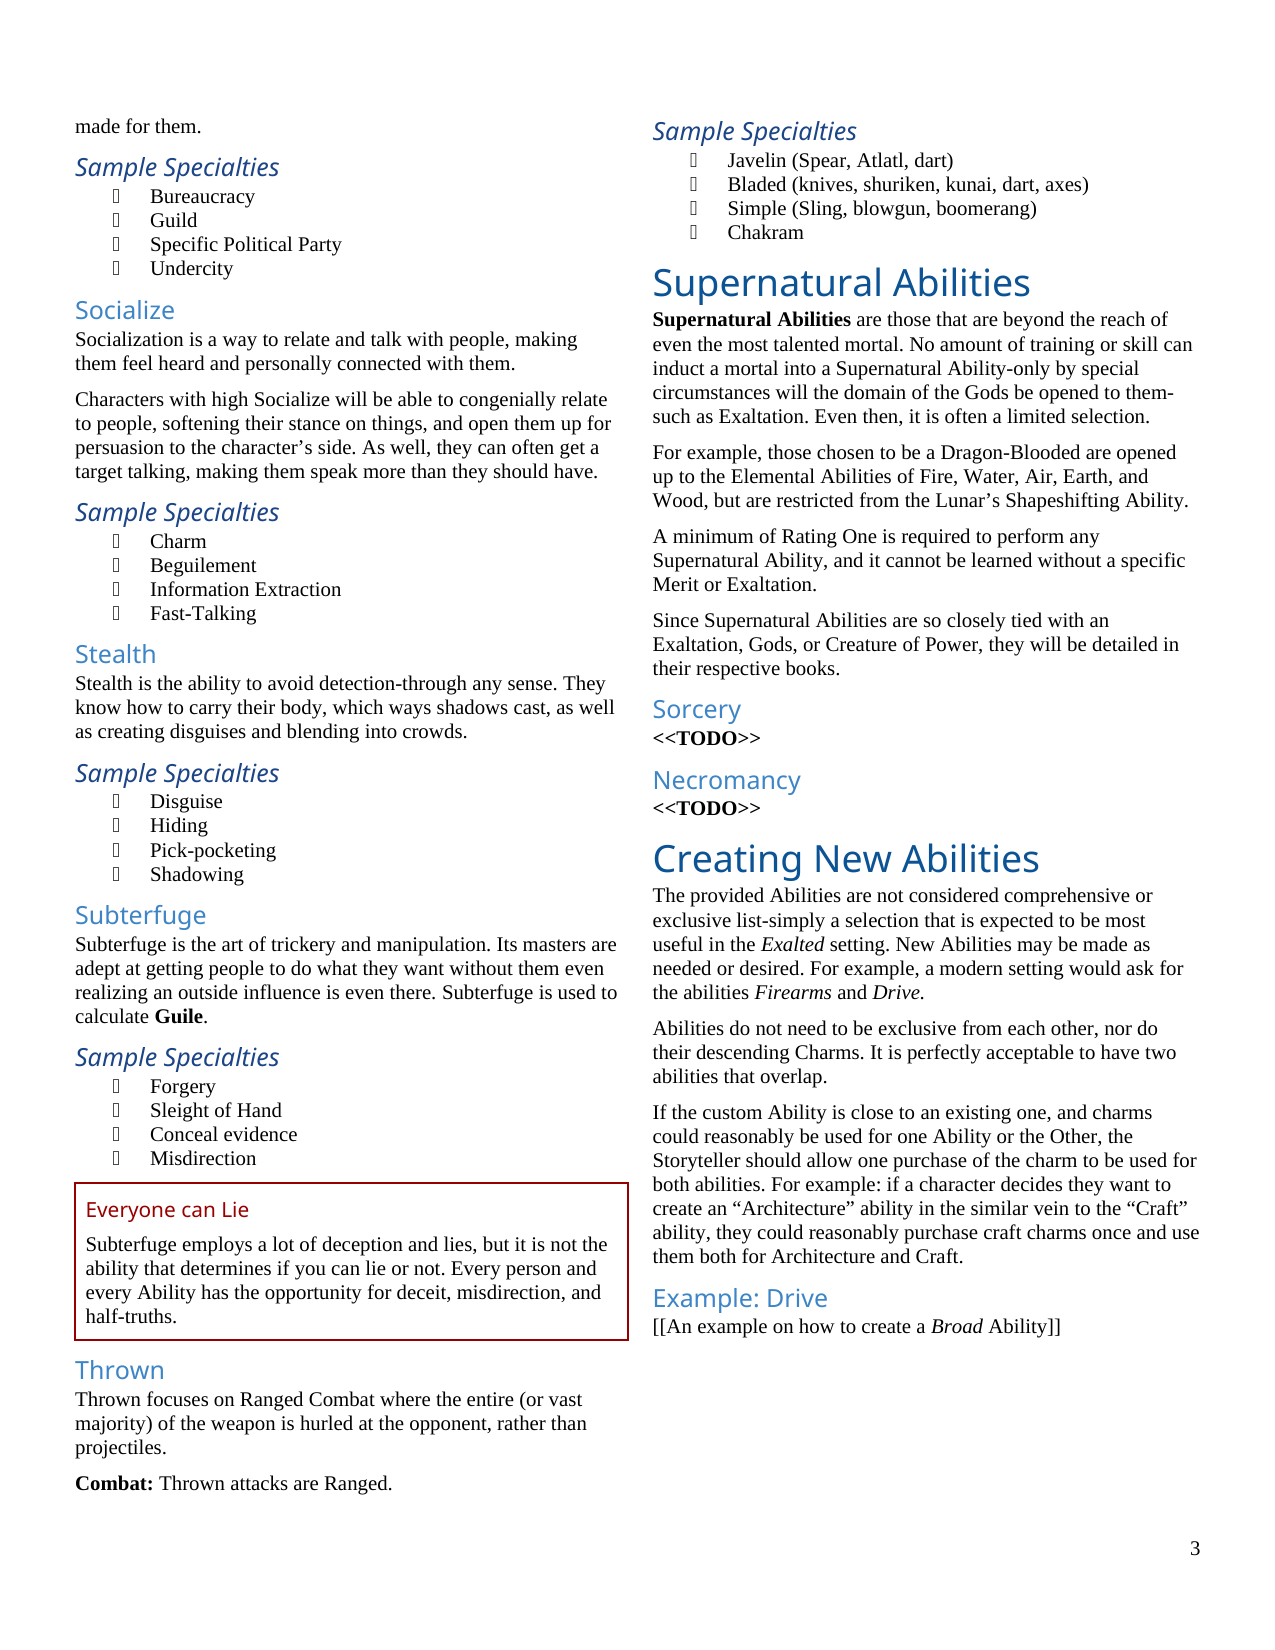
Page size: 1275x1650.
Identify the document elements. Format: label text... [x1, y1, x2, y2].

list Simple (Sling, blowgun, boomerang) [690, 196, 1200, 220]
list Chakram [690, 220, 1200, 244]
text A minimum of Rating One is required to perform any Supernatural Ability, and it cannot be learned without a specific Merit or Exaltation. [652, 524, 1200, 596]
subtitle Subterfuge [75, 898, 622, 932]
list Conceal evidence [112, 1122, 622, 1146]
text Stealth is the ability to avoid detection-through any sense. They know how to carry their body, which ways shadows cast, as well as creating disguises and blending into crowds. [75, 671, 622, 743]
list Bureaucracy [112, 184, 622, 208]
text Abilities do not need to be exclusive from each other, nor do their descending Charms. It is perfectly acceptable to have two abilities that overlap. [652, 1016, 1200, 1088]
subtitle Sample Specialties [75, 1040, 622, 1074]
text Supernatural Abilities are those that are beyond the reach of even the most talented mortal. No amount of training or skill can induct a mortal into a Supernatural Ability-only by special circumstances will the domain of the Gods be opened to them-such as Exaltation. Even then, it is often a limited selection. [652, 307, 1200, 428]
list Bladed (knives, shuriken, kunai, dart, axes) [690, 172, 1200, 196]
subtitle Thrown [75, 1353, 622, 1387]
table_header Everyone can Lie Subterfuge employs a lot of deception and lies, but it is not the ability that determines if you can lie or not. Every person and every Ability has the opportunity for deceit, misdirection, and half-truths. [76, 1184, 627, 1339]
subtitle Necromancy [652, 762, 1200, 796]
text [[An example on how to create a Broad Ability]] [652, 1314, 1200, 1338]
list Pick-pocketing [112, 837, 622, 862]
list Charm [112, 529, 622, 553]
text <<TODO>> [652, 796, 1200, 820]
subtitle Supernatural Abilities [652, 256, 1200, 307]
subtitle Sorcery [652, 692, 1200, 726]
subtitle Sample Specialties [75, 495, 622, 529]
text Thrown focuses on Ranged Combat where the entire (or vast majority) of the weapon is hurled at the opponent, rather than projectiles. [75, 1387, 622, 1459]
text Socialization is a way to relate and talk with people, making them feel heard and personally connected with them. [75, 326, 622, 374]
list Guild [112, 208, 622, 232]
text <<TODO>> [652, 726, 1200, 750]
text Characters with high Socialize will be able to congenially relate to people, softening their stance on things, and open them up for persuasion to the character’s side. As well, they can often get a target talking, making them speak more than they should have. [75, 387, 622, 483]
subtitle Example: Drive [652, 1280, 1200, 1314]
text Since Supernatural Abilities are so closely tied with an Exaltation, Gods, or Creature of Power, they will be detailed in their respective books. [652, 608, 1200, 680]
list Misdirection [112, 1146, 622, 1170]
subtitle Creating New Abilities [652, 832, 1200, 883]
list Shadowing [112, 862, 622, 886]
text made for them. [75, 114, 622, 138]
list Undercity [112, 256, 622, 280]
list Beguilement [112, 553, 622, 577]
text For example, those chosen to be a Dragon-Blooded are opened up to the Elemental Abilities of Fire, Water, Air, Earth, and Wood, but are restricted from the Lunar’s Shapeshifting Ability. [652, 440, 1200, 512]
text The provided Abilities are not considered comprehensive or exclusive list-simply a selection that is expected to be most useful in the Exalted setting. New Abilities may be made as needed or desired. For example, a modern setting would ask for the abilities Firearms and Drive. [652, 883, 1200, 1004]
subtitle Socialize [75, 292, 622, 326]
list Hiding [112, 813, 622, 837]
text Combat: Thrown attacks are Ranged. [75, 1471, 622, 1495]
list Specific Political Party [112, 232, 622, 256]
list Forgery [112, 1074, 622, 1098]
subtitle Sample Specialties [652, 114, 1200, 148]
subtitle Stealth [75, 637, 622, 671]
list Disguise [112, 789, 622, 813]
list Sleight of Hand [112, 1098, 622, 1122]
list Javelin (Spear, Atlatl, dart) [690, 148, 1200, 172]
list Fast-Talking [112, 601, 622, 625]
subtitle Sample Specialties [75, 755, 622, 789]
text If the custom Ability is close to an existing one, and charms could reasonably be used for one Ability or the Other, the Storyteller should allow one purchase of the charm to be used for both abilities. For example: if a character decides they want to create an “Architecture” ability in the similar vein to the “Craft” ability, they could reasonably purchase craft charms once and use them both for Architecture and Craft. [652, 1100, 1200, 1268]
list Information Extraction [112, 577, 622, 601]
text Subterfuge is the art of trickery and manipulation. Its masters are adept at getting people to do what they want without them even realizing an outside influence is even there. Subterfuge is used to calculate Guile. [75, 932, 622, 1028]
subtitle Sample Specialties [75, 150, 622, 184]
